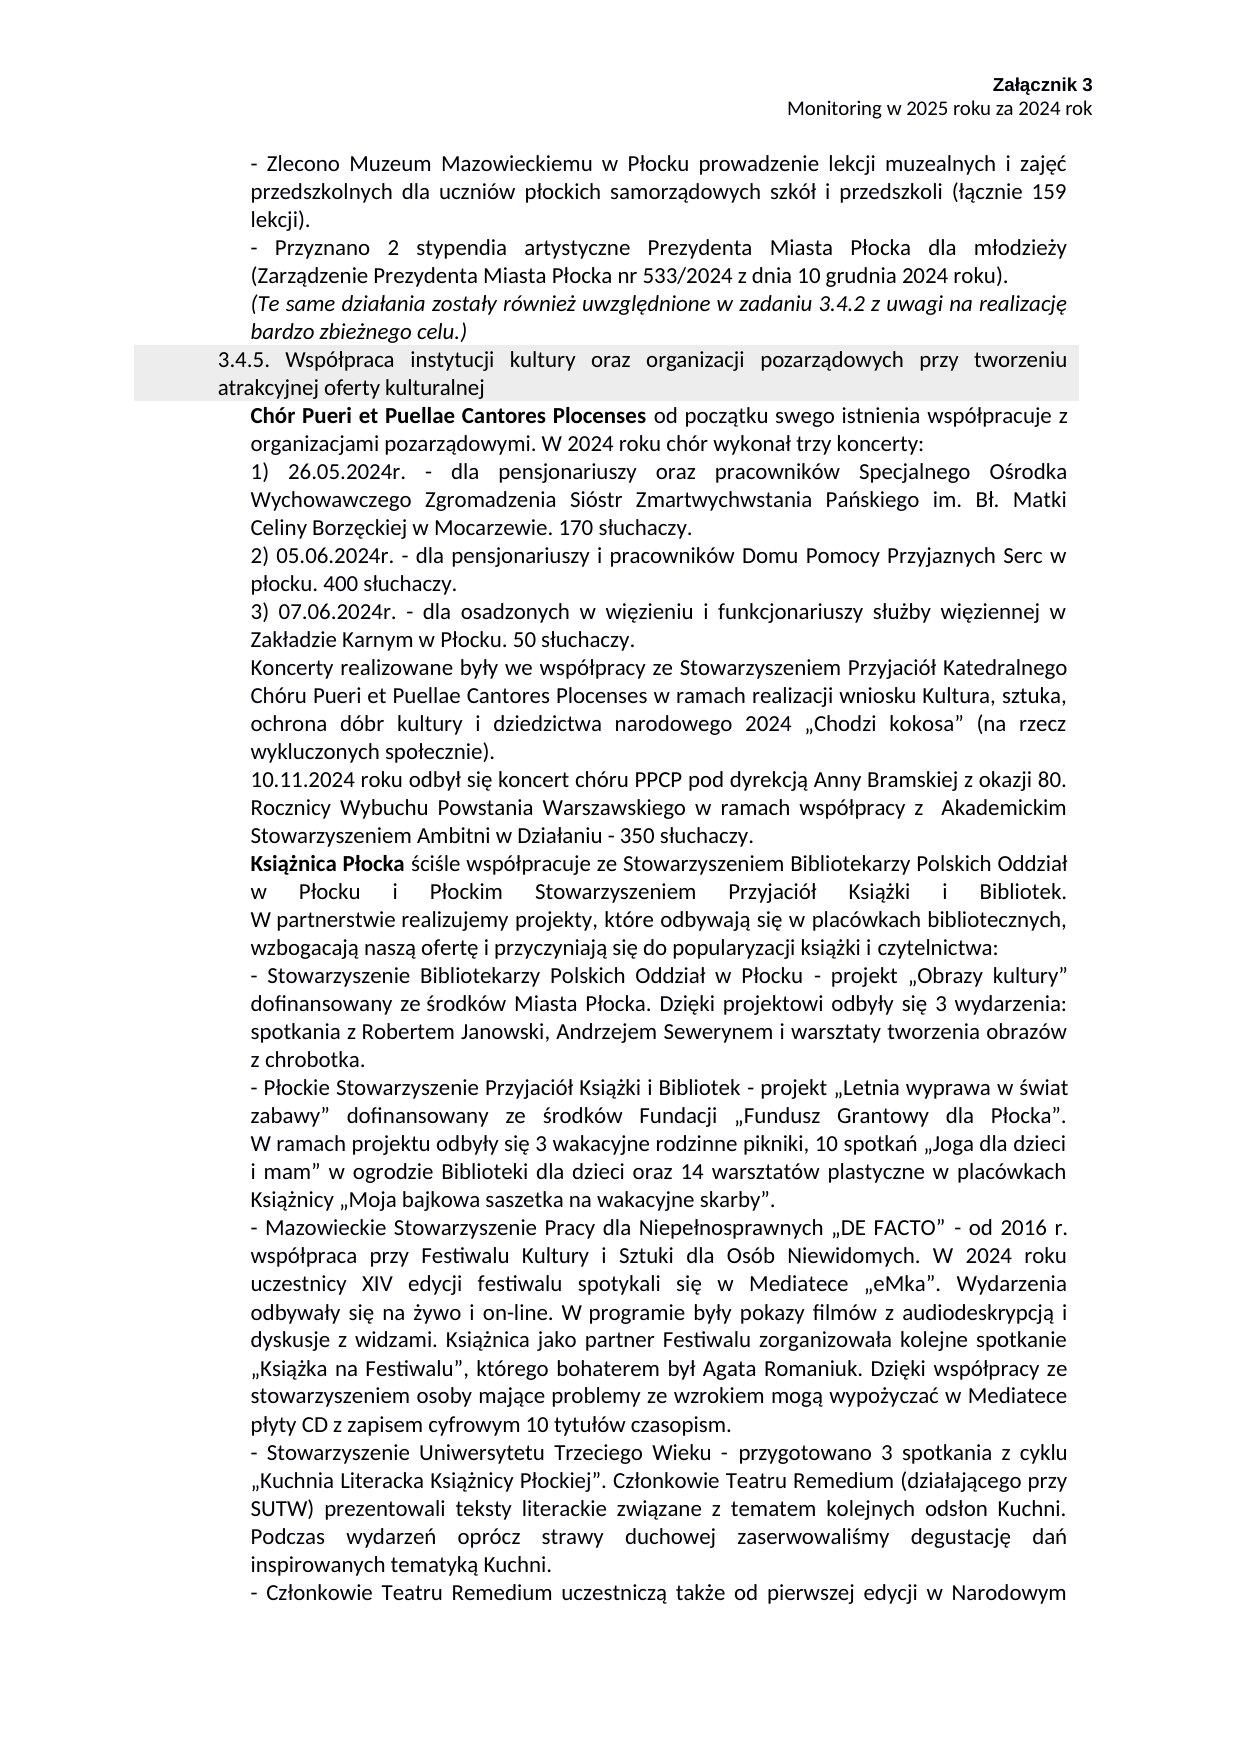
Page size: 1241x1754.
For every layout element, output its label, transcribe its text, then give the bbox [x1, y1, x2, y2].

table_cell [166, 345, 204, 401]
table_cell Chór Pueri et Puellae Cantores Plocenses od początku swego istnienia współpracuje z organizacjami pozarządowymi. W 2024 roku chór wykonał trzy koncerty: 1) 26.05.2024r. - dla pensjonariuszy oraz pracowników Specjalnego Ośrodka Wychowawczego Zgromadzenia Sióstr Zmartwychwstania Pańskiego im. Bł. Matki Celiny Borzęckiej w Mocarzewie. 170 słuchaczy. 2) 05.06.2024r. - dla pensjonariuszy i pracowników Domu Pomocy Przyjaznych Serc w płocku. 400 słuchaczy. 3) 07.06.2024r. - dla osadzonych w więzieniu i funkcjonariuszy służby więziennej w Zakładzie Karnym w Płocku. 50 słuchaczy. Koncerty realizowane były we współpracy ze Stowarzyszeniem Przyjaciół Katedralnego Chóru Pueri et Puellae Cantores Plocenses w ramach realizacji wniosku Kultura, sztuka, ochrona dóbr kultury i dziedzictwa narodowego 2024 „Chodzi kokosa” (na rzecz wykluczonych społecznie). 10.11.2024 roku odbył się koncert chóru PPCP pod dyrekcją Anny Bramskiej z okazji 80. Rocznicy Wybuchu Powstania Warszawskiego w ramach współpracy z Akademickim Stowarzyszeniem Ambitni w Działaniu - 350 słuchaczy. Książnica Płocka ściśle współpracuje ze Stowarzyszeniem Bibliotekarzy Polskich Oddział w Płocku i Płockim Stowarzyszeniem Przyjaciół Książki i Bibliotek. W partnerstwie realizujemy projekty, które odbywają się w placówkach bibliotecznych, wzbogacają naszą ofertę i przyczyniają się do popularyzacji książki i czytelnictwa: - Stowarzyszenie Bibliotekarzy Polskich Oddział w Płocku - projekt „Obrazy kultury” dofinansowany ze środków Miasta Płocka. Dzięki projektowi odbyły się 3 wydarzenia: spotkania z Robertem Janowski, Andrzejem Sewerynem i warsztaty tworzenia obrazów z chrobotka. - Płockie Stowarzyszenie Przyjaciół Książki i Bibliotek - projekt „Letnia wyprawa w świat zabawy” dofinansowany ze środków Fundacji „Fundusz Grantowy dla Płocka”. W ramach projektu odbyły się 3 wakacyjne rodzinne pikniki, 10 spotkań „Joga dla dzieci i mam” w ogrodzie Biblioteki dla dzieci oraz 14 warsztatów plastyczne w placówkach Książnicy „Moja bajkowa saszetka na wakacyjne skarby”. - Mazowieckie Stowarzyszenie Pracy dla Niepełnosprawnych „DE FACTO” - od 2016 r. współpraca przy Festiwalu Kultury i Sztuki dla Osób Niewidomych. W 2024 roku uczestnicy XIV edycji festiwalu spotykali się w Mediatece „eMka”. Wydarzenia odbywały się na żywo i on-line. W programie były pokazy filmów z audiodeskrypcją i dyskusje z widzami. Książnica jako partner Festiwalu zorganizowała kolejne spotkanie „Książka na Festiwalu”, którego bohaterem był Agata Romaniuk. Dzięki współpracy ze stowarzyszeniem osoby mające problemy ze wzrokiem mogą wypożyczać w Mediatece płyty CD z zapisem cyfrowym 10 tytułów czasopism. - Stowarzyszenie Uniwersytetu Trzeciego Wieku - przygotowano 3 spotkania z cyklu „Kuchnia Literacka Książnicy Płockiej”. Członkowie Teatru Remedium (działającego przy SUTW) prezentowali teksty literackie związane z tematem kolejnych odsłon Kuchni. Podczas wydarzeń oprócz strawy duchowej zaserwowaliśmy degustację dań inspirowanych tematyką Kuchni. - Członkowie Teatru Remedium uczestniczą także od pierwszej edycji w Narodowym [237, 401, 1079, 1606]
table_cell [204, 401, 237, 1606]
table_cell [166, 149, 204, 345]
table_cell 3.4.5. Współpraca instytucji kultury oraz organizacji pozarządowych przy tworzeniu atrakcyjnej oferty kulturalnej [204, 345, 1079, 401]
table_cell [204, 149, 237, 345]
table_cell [134, 401, 166, 1606]
table_cell - Zlecono Muzeum Mazowieckiemu w Płocku prowadzenie lekcji muzealnych i zajęć przedszkolnych dla uczniów płockich samorządowych szkół i przedszkoli (łącznie 159 lekcji). - Przyznano 2 stypendia artystyczne Prezydenta Miasta Płocka dla młodzieży (Zarządzenie Prezydenta Miasta Płocka nr 533/2024 z dnia 10 grudnia 2024 roku). (Te same działania zostały również uwzględnione w zadaniu 3.4.2 z uwagi na realizację bardzo zbieżnego celu.) [237, 149, 1079, 345]
table_cell [134, 345, 166, 401]
table_cell [166, 401, 204, 1606]
table_cell [134, 149, 166, 345]
